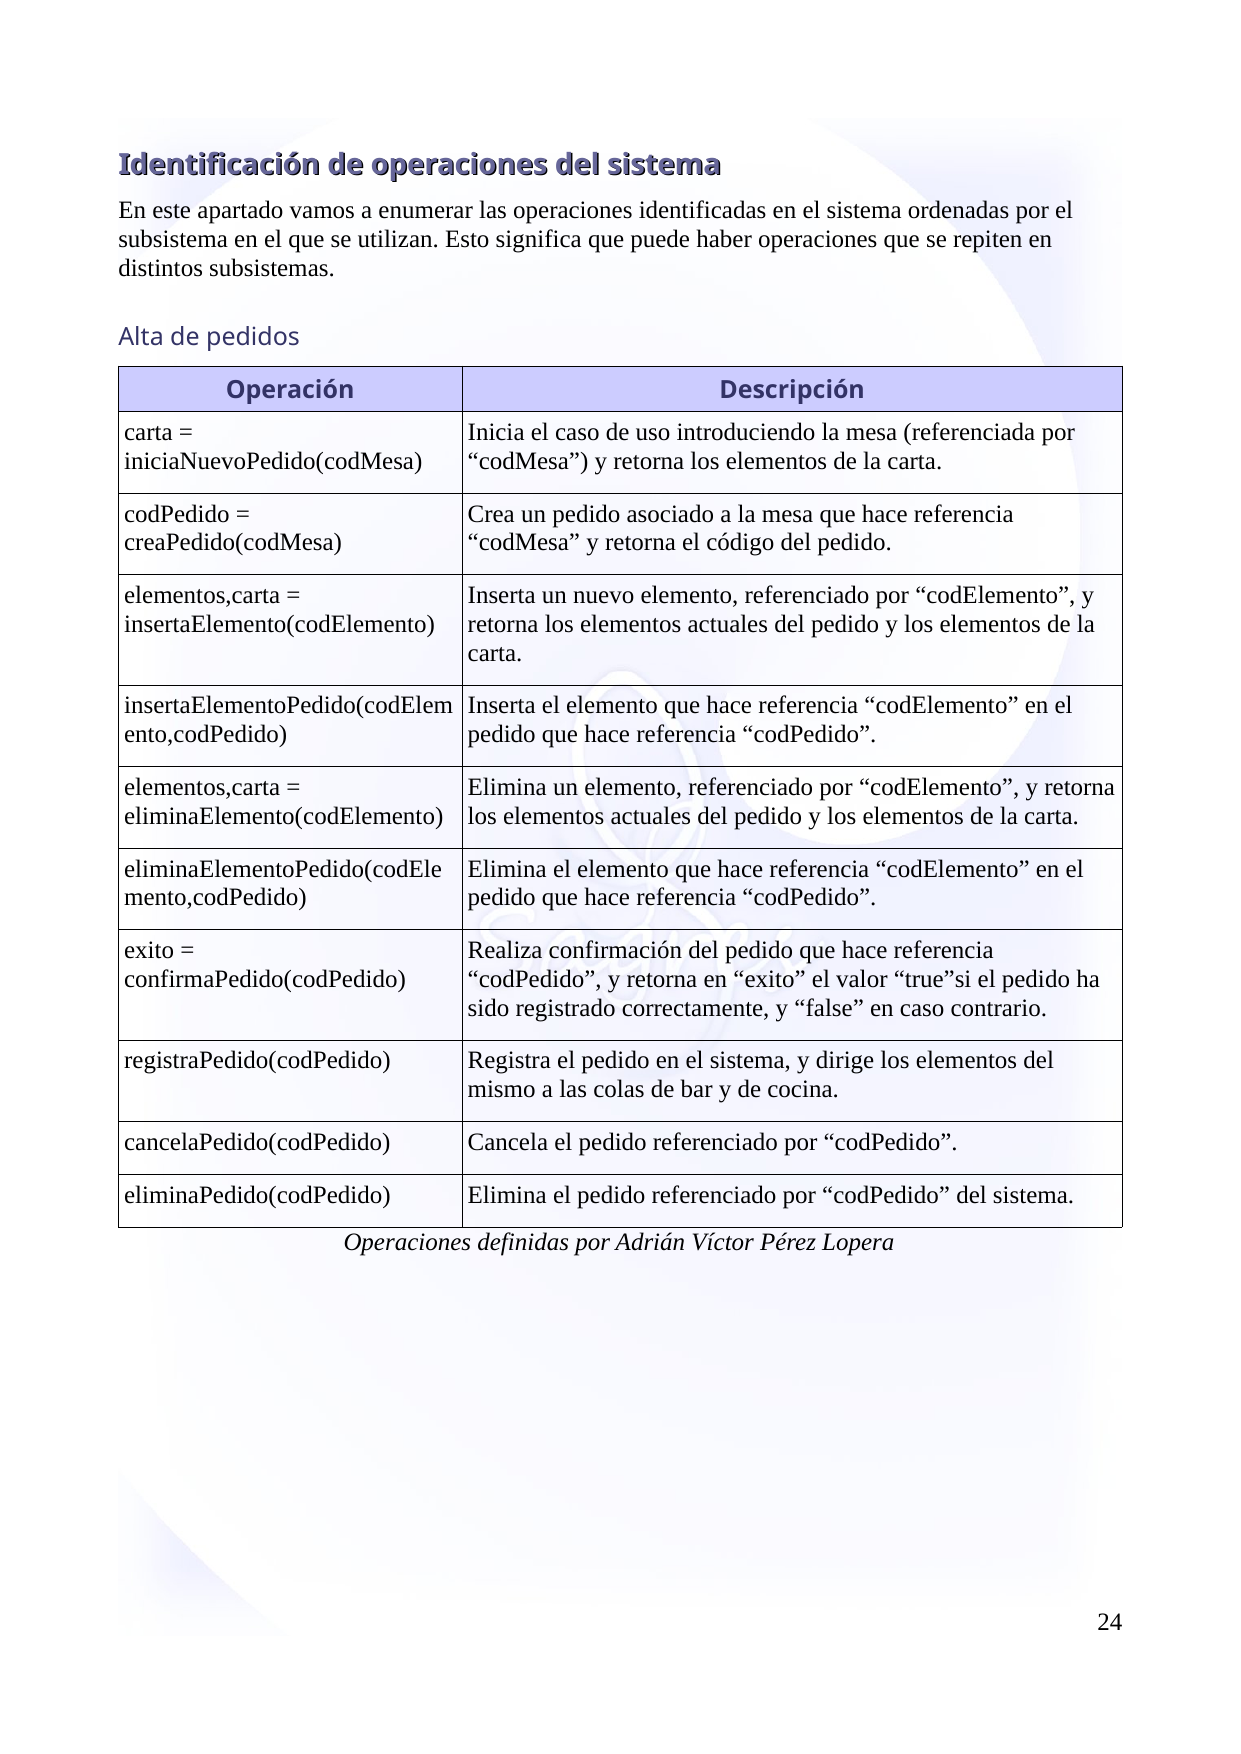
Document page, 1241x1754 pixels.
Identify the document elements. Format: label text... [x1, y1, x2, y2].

table_cell insertaElementoPedido(codElemento,codPedido) [119, 686, 462, 766]
table_cell Elimina el elemento que hace referencia “codElemento” en el pedido que hace referencia “codPedido”. [463, 849, 1122, 929]
table_cell Registra el pedido en el sistema, y dirige los elementos del mismo a las colas de bar y de cocina. [463, 1041, 1122, 1121]
table_cell Inserta el elemento que hace referencia “codElemento” en el pedido que hace referencia “codPedido”. [463, 686, 1122, 766]
table_cell Inserta un nuevo elemento, referenciado por “codElemento”, y retorna los elementos actuales del pedido y los elementos de la carta. [463, 575, 1122, 685]
table_cell Crea un pedido asociado a la mesa que hace referencia “codMesa” y retorna el código del pedido. [463, 494, 1122, 574]
table_cell carta = iniciaNuevoPedido(codMesa) [119, 412, 462, 493]
table_cell cancelaPedido(codPedido) [119, 1122, 462, 1174]
table_cell registraPedido(codPedido) [119, 1041, 462, 1121]
table_cell exito = confirmaPedido(codPedido) [119, 930, 462, 1040]
subtitle Identificación de operaciones del sistema [118, 143, 1122, 183]
picture [118, 183, 1122, 195]
picture [118, 1256, 1122, 1636]
table_cell Realiza confirmación del pedido que hace referencia “codPedido”, y retorna en “exito” el valor “true”si el pedido ha sido registrado correctamente, y “false” en caso contrario. [463, 930, 1122, 1040]
table_header Descripción [463, 367, 1122, 411]
table_cell Elimina el pedido referenciado por “codPedido” del sistema. [463, 1175, 1122, 1227]
table_cell Cancela el pedido referenciado por “codPedido”. [463, 1122, 1122, 1174]
picture [118, 282, 1122, 319]
table_cell eliminaPedido(codPedido) [119, 1175, 462, 1227]
table_cell eliminaElementoPedido(codElemento,codPedido) [119, 849, 462, 929]
table_cell Elimina un elemento, referenciado por “codElemento”, y retorna los elementos actuales del pedido y los elementos de la carta. [463, 767, 1122, 848]
table_cell Inicia el caso de uso introduciendo la mesa (referenciada por “codMesa”) y retorna los elementos de la carta. [463, 412, 1122, 493]
text En este apartado vamos a enumerar las operaciones identificadas en el sistema ordenadas por el subsistema en el que se utilizan. Esto significa que puede haber operaciones que se repiten en distintos subsistemas. [118, 195, 1122, 282]
table_cell elementos,carta = insertaElemento(codElemento) [119, 575, 462, 685]
picture [118, 118, 1122, 143]
table_header Operación [119, 367, 462, 411]
table_cell elementos,carta = eliminaElemento(codElemento) [119, 767, 462, 848]
text Operaciones definidas por Adrián Víctor Pérez Lopera [118, 1228, 1122, 1256]
picture [118, 353, 1122, 366]
table_cell codPedido = creaPedido(codMesa) [119, 494, 462, 574]
subtitle Alta de pedidos [118, 319, 1122, 353]
